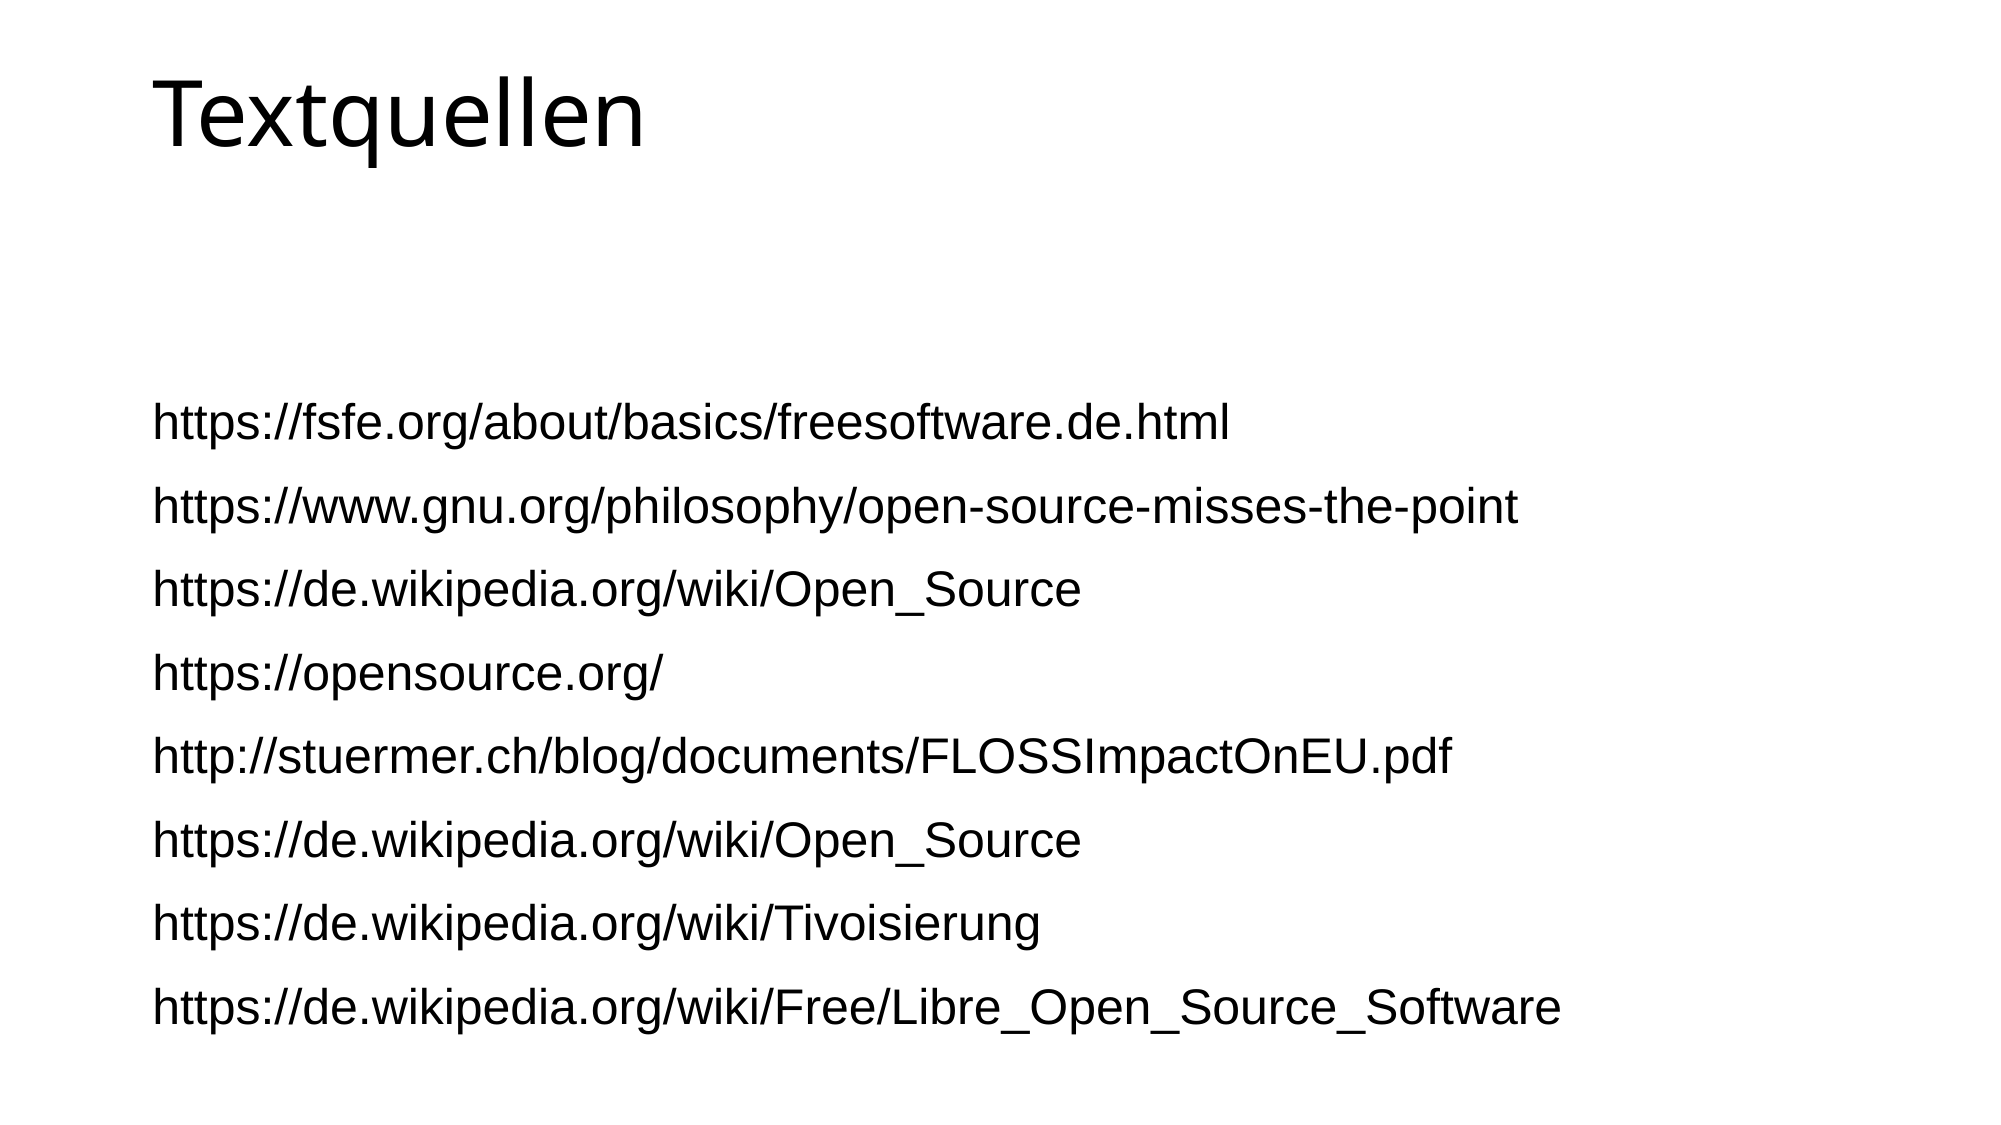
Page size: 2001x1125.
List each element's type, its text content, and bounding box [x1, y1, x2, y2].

title Textquellen [137, 59, 1863, 278]
list https://fsfe.org/about/basics/freesoftware.de.html https://www.gnu.org/philosophy/open-source-misses-the-point https://de.wikipedia.org/wiki/Open_Source​ https://opensource.org/​ http://stuermer.ch/blog/documents/FLOSSImpactOnEU.pdf https://de.wikipedia.org/wiki/Open_Source https://de.wikipedia.org/wiki/Tivoisierung https://de.wikipedia.org/wiki/Free/Libre_Open_Source_Software [137, 299, 1863, 1014]
